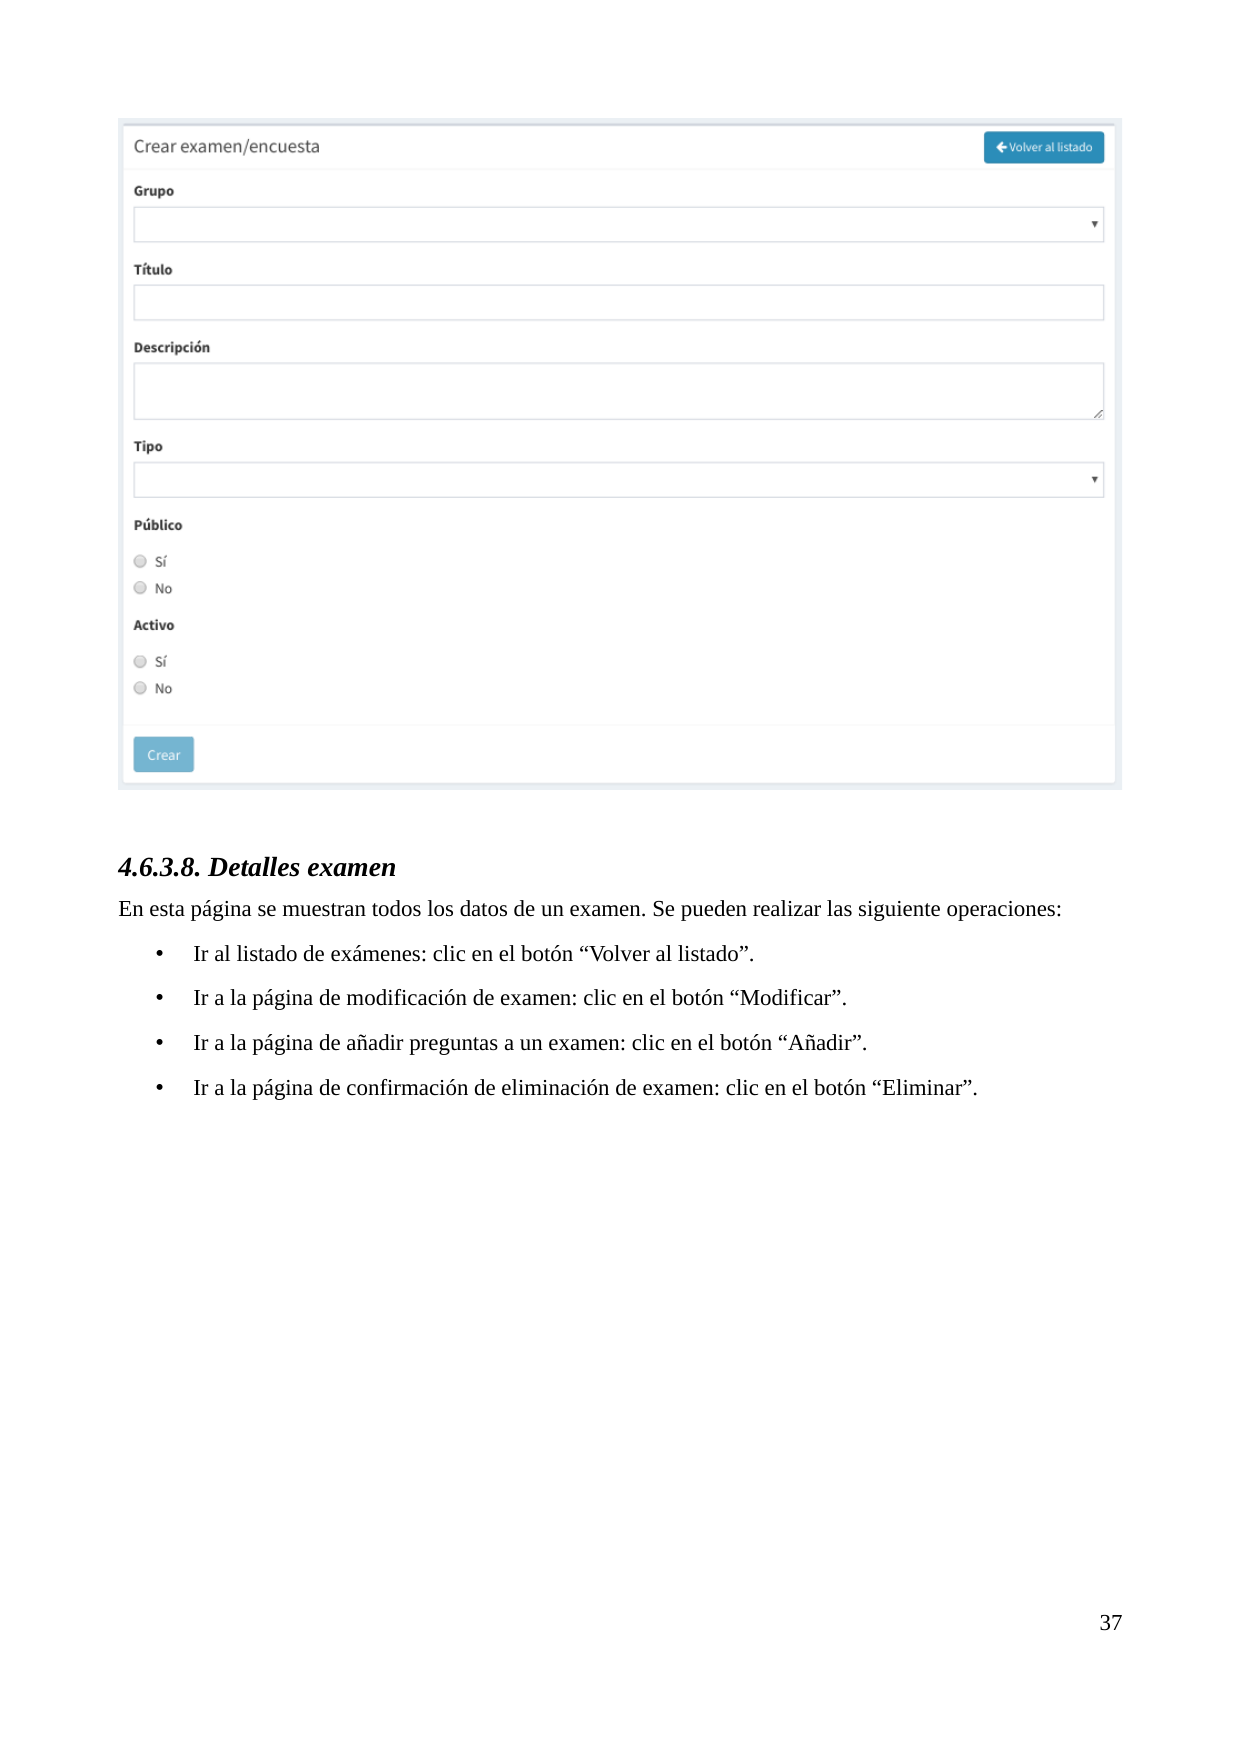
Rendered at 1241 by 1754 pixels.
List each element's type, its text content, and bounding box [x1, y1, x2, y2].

picture [118, 118, 1123, 790]
list Ir a la página de modificación de examen: clic en el botón “Modificar”. [156, 984, 1122, 1011]
list Ir al listado de exámenes: clic en el botón “Volver al listado”. [156, 939, 1122, 966]
list Ir a la página de confirmación de eliminación de examen: clic en el botón “Eliminar”. [156, 1074, 1122, 1100]
text En esta página se muestran todos los datos de un examen. Se pueden realizar las siguiente operaciones: [118, 895, 1122, 921]
list Ir a la página de añadir preguntas a un examen: clic en el botón “Añadir”. [156, 1029, 1122, 1056]
subtitle 4.6.3.8. Detalles examen [118, 850, 1122, 882]
